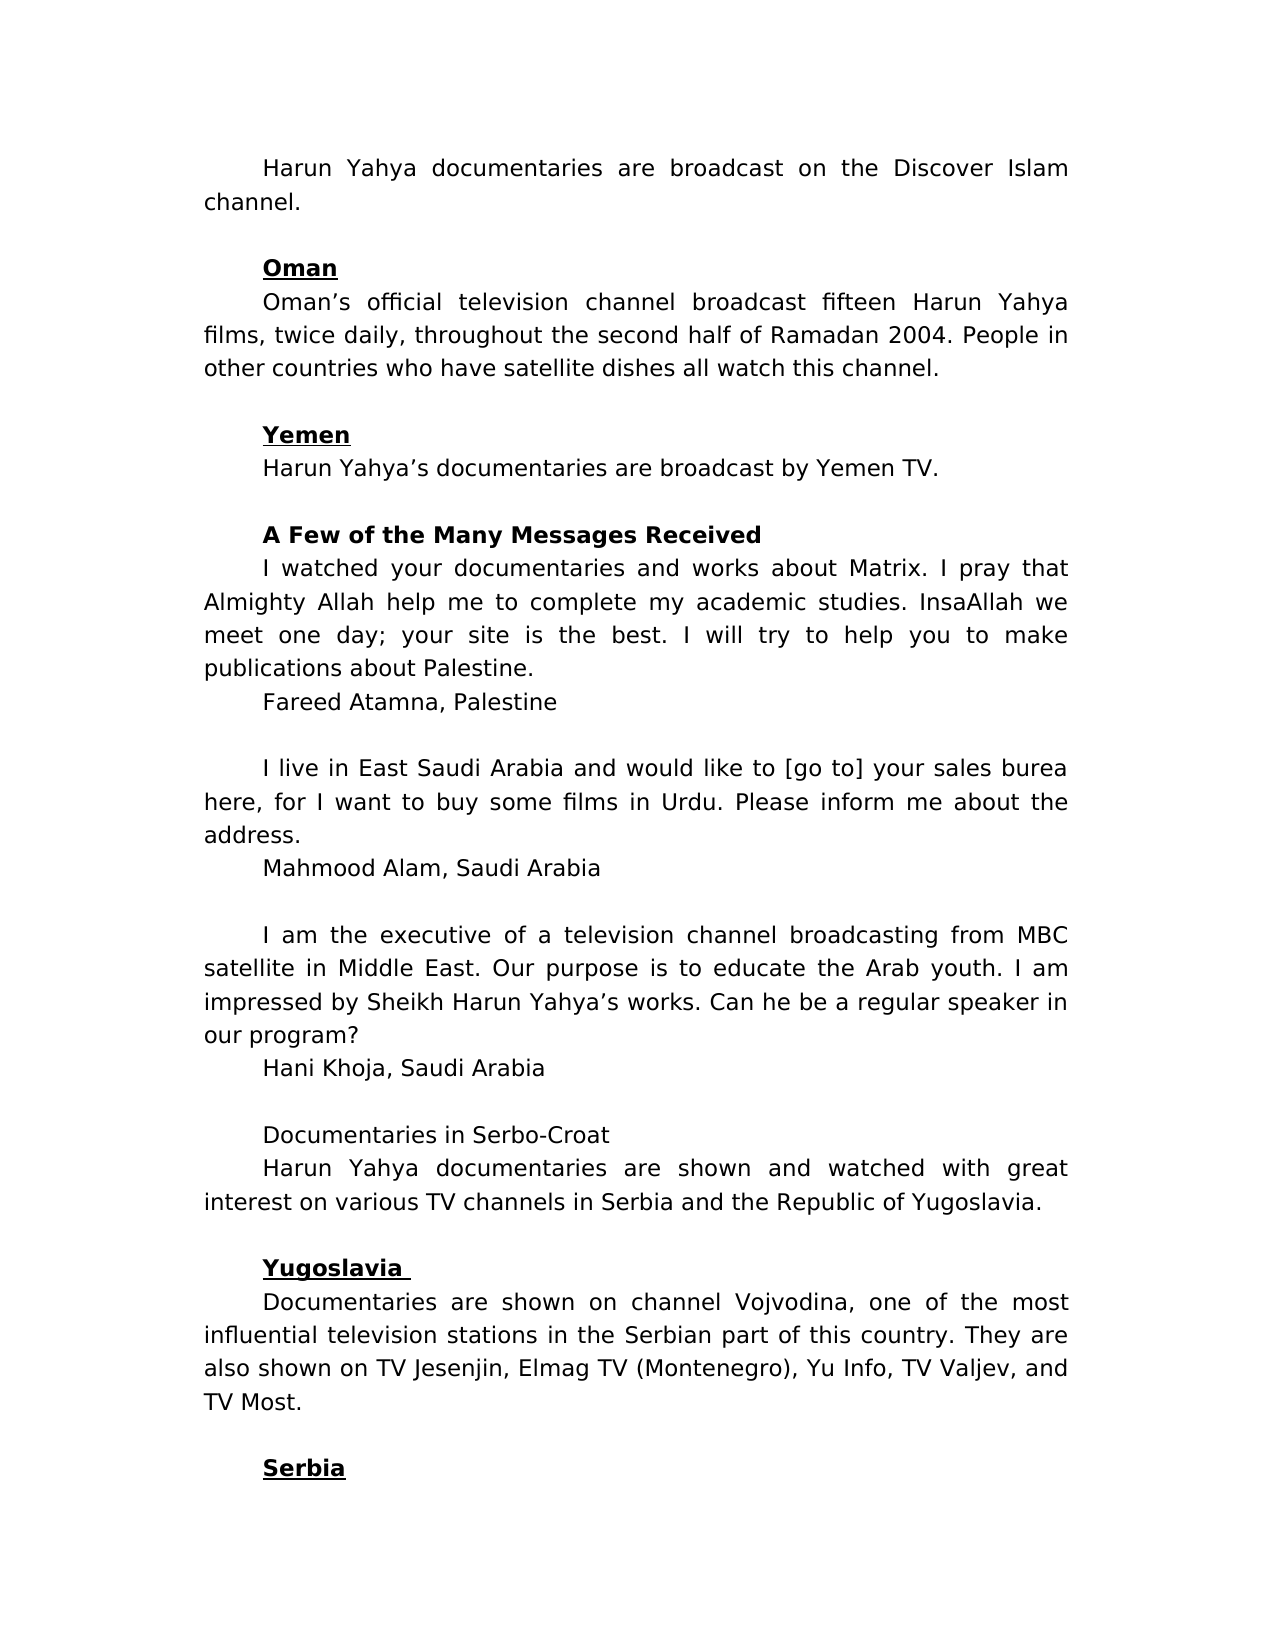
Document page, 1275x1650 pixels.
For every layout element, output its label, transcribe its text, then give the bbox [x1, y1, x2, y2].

text Harun Yahya documentaries are broadcast on the Discover Islam channel. [203, 150, 1070, 217]
text Serbia [203, 1450, 1070, 1483]
text Harun Yahya’s documentaries are broadcast by Yemen TV. [203, 450, 1070, 483]
text Fareed Atamna, Palestine [203, 683, 1070, 717]
text Documentaries are shown on channel Vojvodina, one of the most influential television stations in the Serbian part of this country. They are also shown on TV Jesenjin, Elmag TV (Montenegro), Yu Info, TV Valjev, and TV Most. [203, 1283, 1070, 1417]
text I am the executive of a television channel broadcasting from MBC satellite in Middle East. Our purpose is to educate the Arab youth. I am impressed by Sheikh Harun Yahya’s works. Can he be a regular speaker in our program? [203, 917, 1070, 1050]
text A Few of the Many Messages Received [203, 517, 1070, 550]
text Mahmood Alam, Saudi Arabia [203, 850, 1070, 883]
text Documentaries in Serbo-Croat [203, 1117, 1070, 1150]
text Oman [203, 250, 1070, 283]
text I live in East Saudi Arabia and would like to [go to] your sales burea here, for I want to buy some films in Urdu. Please inform me about the address. [203, 750, 1070, 850]
text I watched your documentaries and works about Matrix. I pray that Almighty Allah help me to complete my academic studies. InsaAllah we meet one day; your site is the best. I will try to help you to make publications about Palestine. [203, 550, 1070, 683]
text Yemen [203, 417, 1070, 450]
text Oman’s official television channel broadcast fifteen Harun Yahya films, twice daily, throughout the second half of Ramadan 2004. People in other countries who have satellite dishes all watch this channel. [203, 283, 1070, 383]
text Yugoslavia [203, 1250, 1070, 1283]
text Hani Khoja, Saudi Arabia [203, 1050, 1070, 1083]
text Harun Yahya documentaries are shown and watched with great interest on various TV channels in Serbia and the Republic of Yugoslavia. [203, 1150, 1070, 1217]
